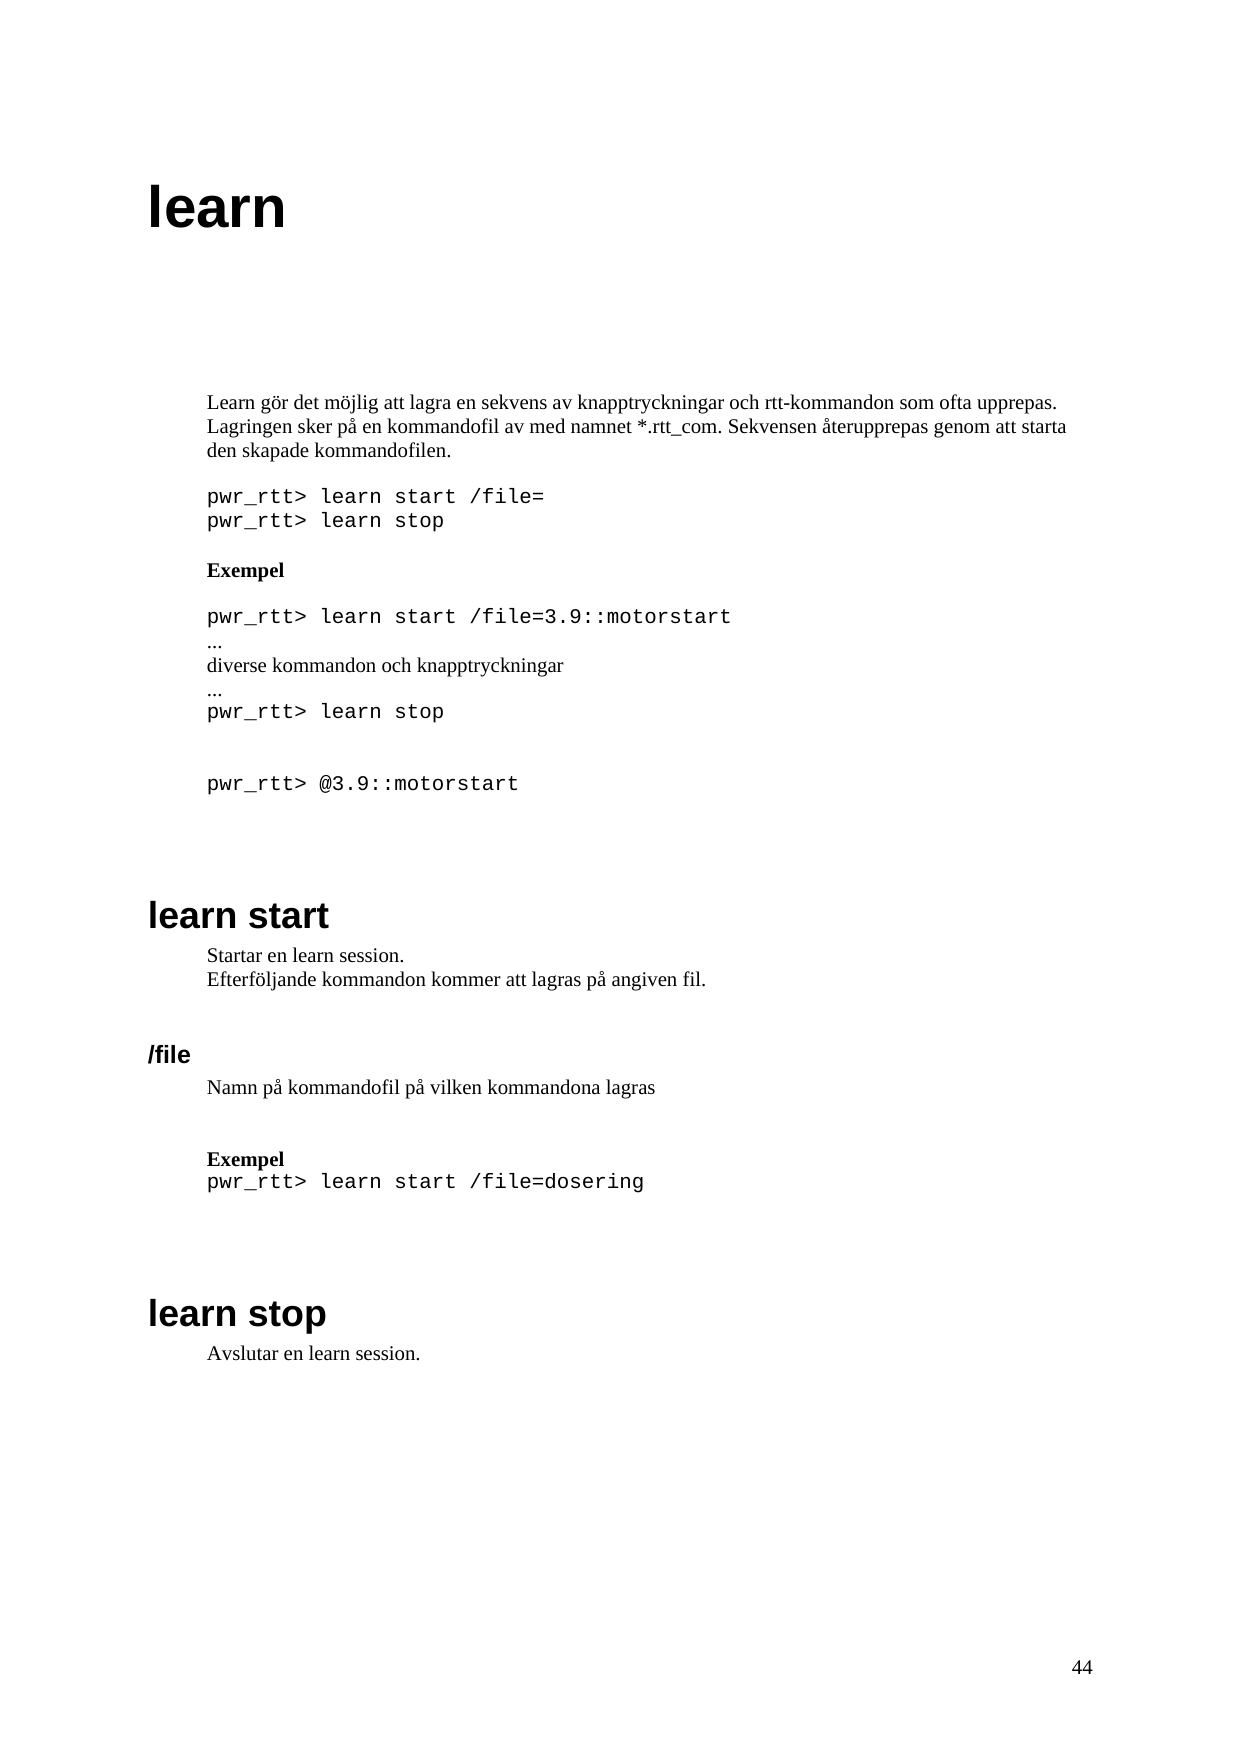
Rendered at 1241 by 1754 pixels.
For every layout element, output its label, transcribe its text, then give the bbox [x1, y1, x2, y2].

text pwr_rtt> learn stop [207, 510, 1093, 534]
subtitle learn [148, 173, 1093, 240]
subtitle /file [148, 1040, 1093, 1068]
text ... [207, 677, 1093, 701]
text ... [207, 629, 1093, 653]
text diverse kommandon och knapptryckningar [207, 653, 1093, 677]
text Namn på kommandofil på vilken kommandona lagras [207, 1075, 1093, 1099]
text Avslutar en learn session. [207, 1341, 1093, 1365]
text pwr_rtt> learn stop [207, 701, 1093, 725]
text Efterföljande kommandon kommer att lagras på angiven fil. [207, 967, 1093, 991]
subtitle learn stop [148, 1291, 1093, 1334]
text Exempel [207, 1147, 1093, 1171]
text Startar en learn session. [207, 943, 1093, 967]
text Exempel [207, 557, 1093, 582]
text Learn gör det möjlig att lagra en sekvens av knapptryckningar och rtt-kommandon som ofta upprepas. [207, 390, 1093, 414]
subtitle learn start [148, 893, 1093, 936]
text pwr_rtt> learn start /file=dosering [207, 1171, 1093, 1195]
text pwr_rtt> learn start /file= [207, 487, 1093, 510]
text Lagringen sker på en kommandofil av med namnet *.rtt_com. Sekvensen återupprepas genom att starta den skapade kommandofilen. [207, 414, 1093, 462]
text pwr_rtt> @3.9::motorstart [207, 773, 1093, 796]
text pwr_rtt> learn start /file=3.9::motorstart [207, 606, 1093, 629]
